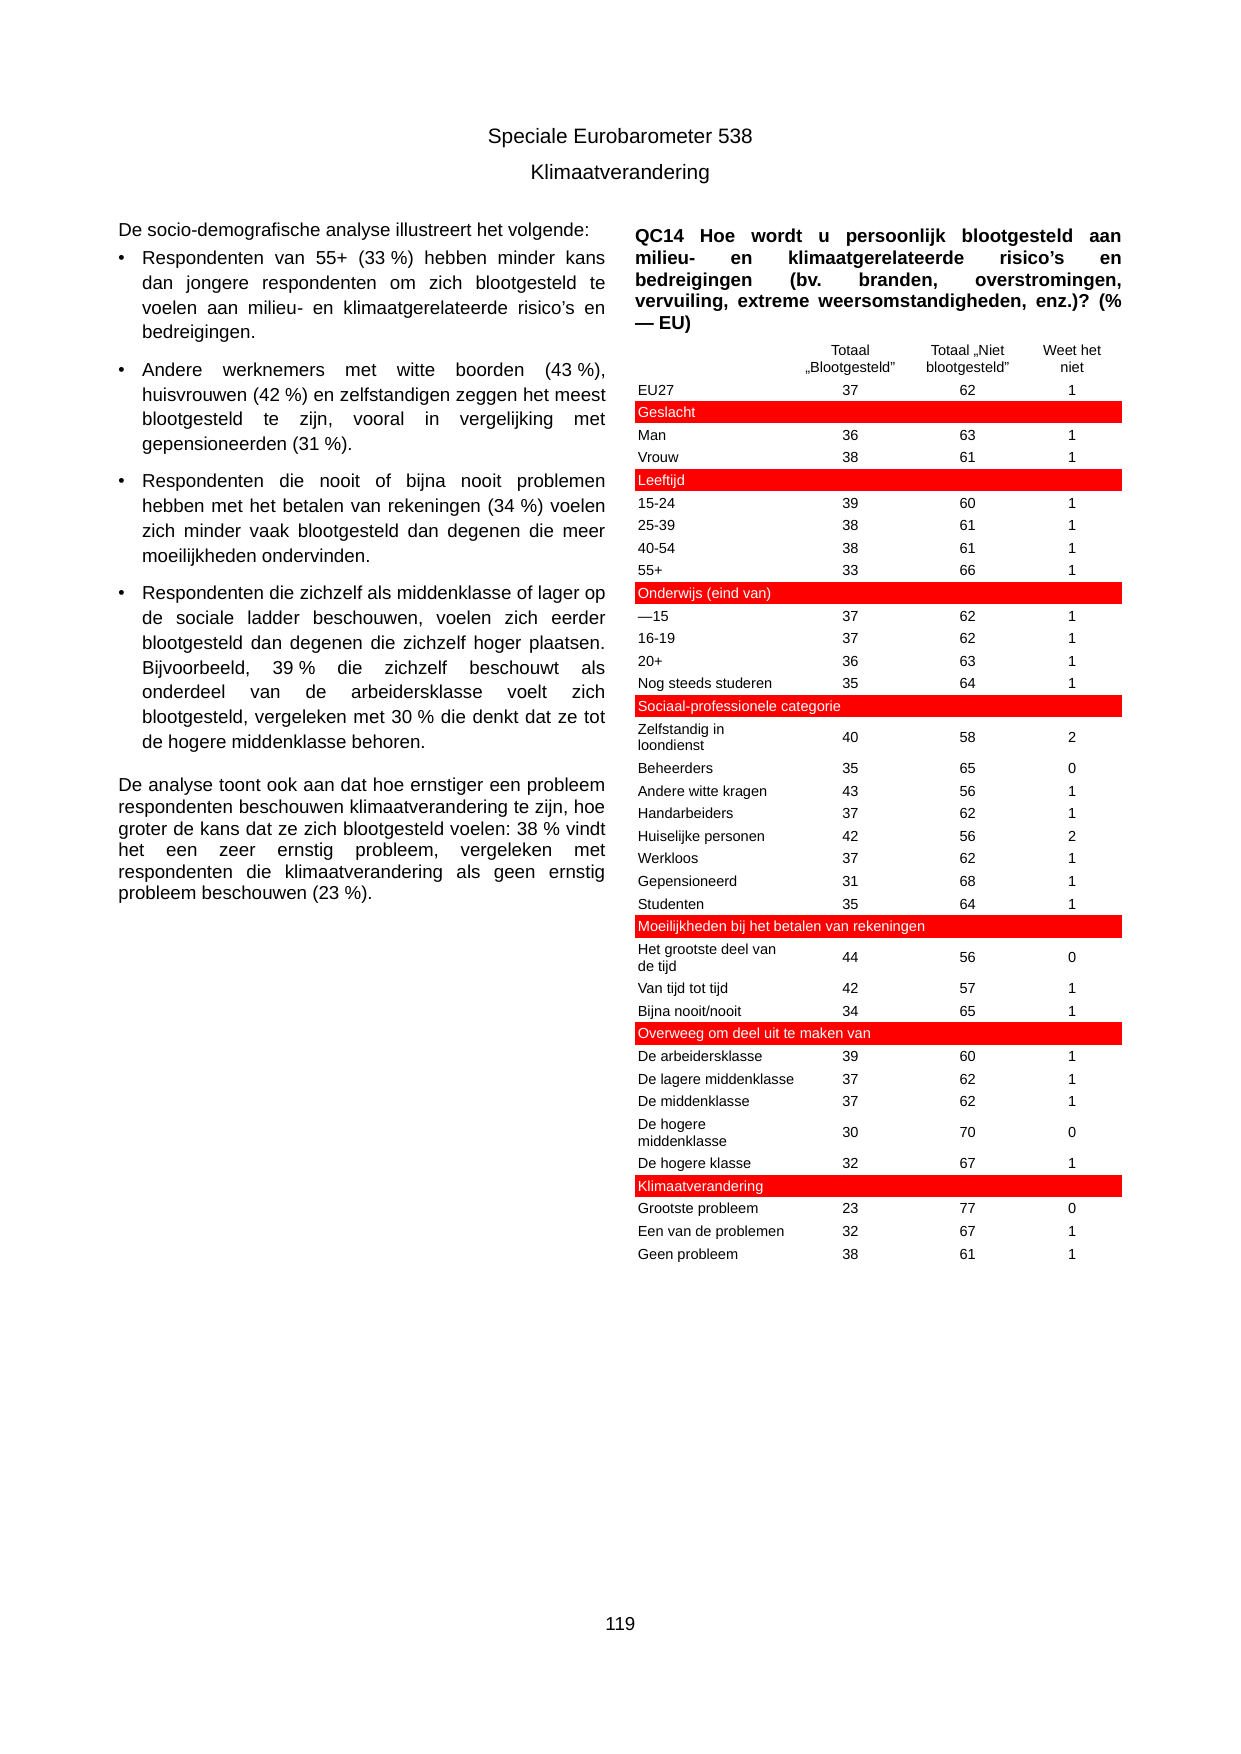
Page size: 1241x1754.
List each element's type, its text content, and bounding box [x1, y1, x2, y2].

table_header Totaal „Niet blootgesteld” [903, 339, 1032, 378]
table_cell 62 [903, 802, 1032, 824]
table_cell 1 [1032, 1243, 1112, 1265]
table_cell Het grootste deel van de tijd [635, 938, 798, 977]
table_cell 37 [798, 604, 903, 627]
table_cell 33 [798, 559, 903, 582]
table_cell 64 [903, 893, 1032, 915]
table_cell 0 [1032, 938, 1112, 977]
table_header Totaal „Blootgesteld” [798, 339, 903, 378]
table_cell 35 [798, 893, 903, 915]
table_cell 25-39 [635, 514, 798, 537]
table_cell [1112, 779, 1122, 802]
table_cell 40 [798, 718, 903, 757]
table_cell 62 [903, 847, 1032, 870]
table_cell Man [635, 424, 798, 446]
table_cell Van tijd tot tijd [635, 977, 798, 999]
table_cell [1112, 1243, 1122, 1265]
list Respondenten van 55+ (33 %) hebben minder kans dan jongere respondenten om zich blootgesteld te voelen aan milieu- en klimaatgerelateerde risico’s en bedreigingen. [118, 247, 605, 343]
table_cell 60 [903, 491, 1032, 514]
table_cell 35 [798, 672, 903, 695]
table_cell 34 [798, 1000, 903, 1022]
table_cell Onderwijs (eind van) [635, 582, 1122, 604]
table_cell 1 [1032, 870, 1112, 892]
table_cell 77 [903, 1197, 1032, 1220]
table_cell 58 [903, 718, 1032, 757]
table_cell 62 [903, 604, 1032, 627]
table_cell 1 [1032, 1000, 1112, 1022]
table_cell [1112, 1152, 1122, 1174]
table_cell 37 [798, 378, 903, 401]
table_cell 0 [1032, 1113, 1112, 1152]
table_cell 35 [798, 757, 903, 779]
table_cell 64 [903, 672, 1032, 695]
table_cell De middenklasse [635, 1090, 798, 1113]
table_cell [1112, 446, 1122, 469]
table_cell 16-19 [635, 627, 798, 649]
table_cell 1 [1032, 1045, 1112, 1067]
table_cell [1112, 604, 1122, 627]
table_cell 62 [903, 1068, 1032, 1090]
table_cell 67 [903, 1152, 1032, 1174]
table_cell 2 [1032, 718, 1112, 757]
table_cell 57 [903, 977, 1032, 999]
table_cell 55+ [635, 559, 798, 582]
table_cell 66 [903, 559, 1032, 582]
table_cell 1 [1032, 627, 1112, 649]
table_cell [1112, 559, 1122, 582]
table_cell 39 [798, 1045, 903, 1067]
table_cell Vrouw [635, 446, 798, 469]
table_cell 61 [903, 537, 1032, 559]
table_cell 39 [798, 491, 903, 514]
table_cell [1112, 893, 1122, 915]
table_cell 36 [798, 424, 903, 446]
table_cell [1112, 847, 1122, 870]
table_cell Nog steeds studeren [635, 672, 798, 695]
table_cell [1112, 718, 1122, 757]
table_cell 62 [903, 1090, 1032, 1113]
table_cell 42 [798, 977, 903, 999]
table_cell 30 [798, 1113, 903, 1152]
text De analyse toont ook aan dat hoe ernstiger een probleem respondenten beschouwen klimaatverandering te zijn, hoe groter de kans dat ze zich blootgesteld voelen: 38 % vindt het een zeer ernstig probleem, vergeleken met respondenten die klimaatverandering als geen ernstig probleem beschouwen (23 %). [118, 774, 605, 903]
table_cell De arbeidersklasse [635, 1045, 798, 1067]
table_cell 40-54 [635, 537, 798, 559]
table_cell Een van de problemen [635, 1220, 798, 1242]
table_cell 37 [798, 847, 903, 870]
table_cell 43 [798, 779, 903, 802]
table_cell 38 [798, 514, 903, 537]
table_cell 1 [1032, 559, 1112, 582]
table_cell 63 [903, 424, 1032, 446]
table_cell 62 [903, 378, 1032, 401]
table_cell 1 [1032, 1220, 1112, 1242]
table_cell Overweeg om deel uit te maken van [635, 1022, 1122, 1045]
table_cell Studenten [635, 893, 798, 915]
table_cell Handarbeiders [635, 802, 798, 824]
table_cell 2 [1032, 825, 1112, 847]
table_header [1112, 339, 1122, 378]
table_cell [1112, 514, 1122, 537]
table_cell 1 [1032, 1068, 1112, 1090]
table_cell 42 [798, 825, 903, 847]
table_cell —15 [635, 604, 798, 627]
table_cell [1112, 802, 1122, 824]
table_cell 38 [798, 537, 903, 559]
table_cell 0 [1032, 1197, 1112, 1220]
table_cell 1 [1032, 514, 1112, 537]
table_cell 15-24 [635, 491, 798, 514]
table_cell 1 [1032, 802, 1112, 824]
text QC14 Hoe wordt u persoonlijk blootgesteld aan milieu- en klimaatgerelateerde risico’s en bedreigingen (bv. branden, overstromingen, vervuiling, extreme weersomstandigheden, enz.)? (% — EU) [635, 225, 1122, 333]
table_cell 31 [798, 870, 903, 892]
table_cell 65 [903, 1000, 1032, 1022]
table_cell 1 [1032, 1152, 1112, 1174]
table_cell 63 [903, 650, 1032, 672]
table_cell 1 [1032, 650, 1112, 672]
table_cell De hogere klasse [635, 1152, 798, 1174]
table_cell Andere witte kragen [635, 779, 798, 802]
table_cell 1 [1032, 378, 1112, 401]
table_cell 60 [903, 1045, 1032, 1067]
table_cell [1112, 1045, 1122, 1067]
table_cell 1 [1032, 893, 1112, 915]
table_cell 36 [798, 650, 903, 672]
table_header [635, 339, 798, 378]
table_cell [1112, 627, 1122, 649]
table_cell 44 [798, 938, 903, 977]
table_cell 23 [798, 1197, 903, 1220]
table_cell [1112, 1220, 1122, 1242]
table_cell Werkloos [635, 847, 798, 870]
table_cell [1112, 1197, 1122, 1220]
table_cell 32 [798, 1152, 903, 1174]
table_cell [1112, 1000, 1122, 1022]
table_cell [1112, 825, 1122, 847]
table_cell 38 [798, 446, 903, 469]
table_cell Beheerders [635, 757, 798, 779]
table_cell Geen probleem [635, 1243, 798, 1265]
table_cell 61 [903, 1243, 1032, 1265]
table_cell [1112, 537, 1122, 559]
table_cell EU27 [635, 378, 798, 401]
table_cell Klimaatverandering [635, 1175, 1122, 1197]
list Respondenten die nooit of bijna nooit problemen hebben met het betalen van rekeningen (34 %) voelen zich minder vaak blootgesteld dan degenen die meer moeilijkheden ondervinden. [118, 470, 605, 566]
table_cell 62 [903, 627, 1032, 649]
table_cell De hogere middenklasse [635, 1113, 798, 1152]
table_cell Bijna nooit/nooit [635, 1000, 798, 1022]
table_cell [1112, 491, 1122, 514]
text De socio-demografische analyse illustreert het volgende: [118, 219, 605, 241]
table_cell Grootste probleem [635, 1197, 798, 1220]
table_cell 1 [1032, 977, 1112, 999]
table_cell Zelfstandig in loondienst [635, 718, 798, 757]
table_cell [1112, 672, 1122, 695]
table_cell 1 [1032, 604, 1112, 627]
table_cell 0 [1032, 757, 1112, 779]
table_cell 32 [798, 1220, 903, 1242]
table_cell Sociaal-professionele categorie [635, 695, 1122, 717]
table_cell 61 [903, 514, 1032, 537]
table_cell 37 [798, 1090, 903, 1113]
table_cell [1112, 938, 1122, 977]
table_cell Geslacht [635, 401, 1122, 423]
table_cell 56 [903, 938, 1032, 977]
table_cell 37 [798, 627, 903, 649]
table_cell 65 [903, 757, 1032, 779]
table_cell [1112, 378, 1122, 401]
table_cell Leeftijd [635, 469, 1122, 491]
table_cell 37 [798, 802, 903, 824]
table_cell 1 [1032, 446, 1112, 469]
list Respondenten die zichzelf als middenklasse of lager op de sociale ladder beschouwen, voelen zich eerder blootgesteld dan degenen die zichzelf hoger plaatsen. Bijvoorbeeld, 39 % die zichzelf beschouwt als onderdeel van de arbeidersklasse voelt zich blootgesteld, vergeleken met 30 % die denkt dat ze tot de hogere middenklasse behoren. [118, 582, 605, 752]
table_cell [1112, 1113, 1122, 1152]
table_cell [1112, 650, 1122, 672]
table_cell Huiselijke personen [635, 825, 798, 847]
table_cell 1 [1032, 1090, 1112, 1113]
table_cell De lagere middenklasse [635, 1068, 798, 1090]
table_cell 1 [1032, 537, 1112, 559]
table_cell 1 [1032, 424, 1112, 446]
table_cell 1 [1032, 847, 1112, 870]
list Andere werknemers met witte boorden (43 %), huisvrouwen (42 %) en zelfstandigen zeggen het meest blootgesteld te zijn, vooral in vergelijking met gepensioneerden (31 %). [118, 358, 605, 454]
table_cell 56 [903, 825, 1032, 847]
table_cell 61 [903, 446, 1032, 469]
table_cell [1112, 870, 1122, 892]
table_cell 1 [1032, 672, 1112, 695]
table_cell [1112, 977, 1122, 999]
table_cell [1112, 424, 1122, 446]
table_cell 67 [903, 1220, 1032, 1242]
table_cell 70 [903, 1113, 1032, 1152]
table_cell [1112, 1090, 1122, 1113]
table_cell 37 [798, 1068, 903, 1090]
table_cell 68 [903, 870, 1032, 892]
table_cell 56 [903, 779, 1032, 802]
table_cell [1112, 757, 1122, 779]
table_cell Gepensioneerd [635, 870, 798, 892]
table_cell 1 [1032, 779, 1112, 802]
table_cell 1 [1032, 491, 1112, 514]
table_cell 20+ [635, 650, 798, 672]
table_cell [1112, 1068, 1122, 1090]
table_cell 38 [798, 1243, 903, 1265]
table_header Weet het niet [1032, 339, 1112, 378]
table_cell Moeilijkheden bij het betalen van rekeningen [635, 915, 1122, 938]
